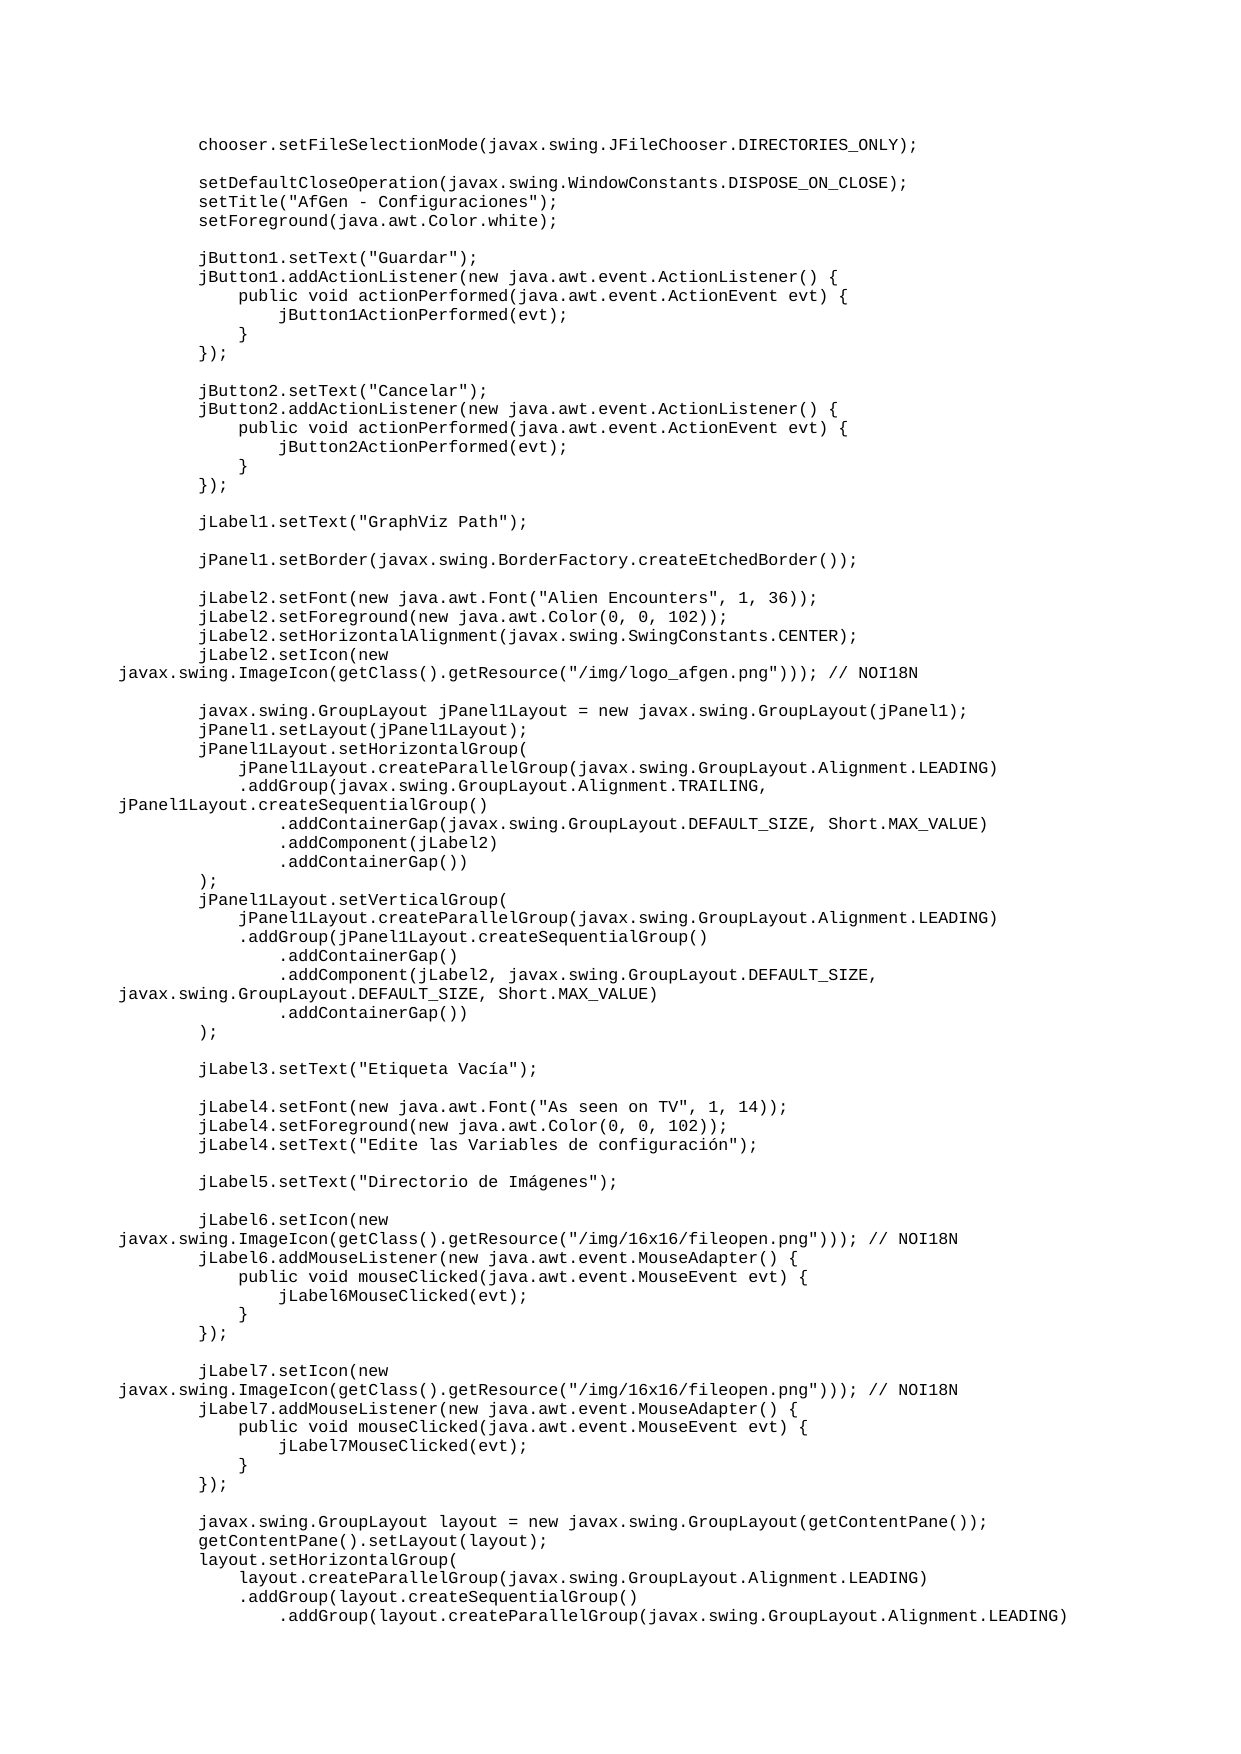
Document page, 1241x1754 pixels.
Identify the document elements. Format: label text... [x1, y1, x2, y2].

text chooser.setFileSelectionMode(javax.swing.JFileChooser.DIRECTORIES_ONLY); setDefaultCloseOperation(javax.swing.WindowConstants.DISPOSE_ON_CLOSE); setTitle("AfGen - Configuraciones"); setForeground(java.awt.Color.white); jButton1.setText("Guardar"); jButton1.addActionListener(new java.awt.event.ActionListener() { public void actionPerformed(java.awt.event.ActionEvent evt) { jButton1ActionPerformed(evt); } }); jButton2.setText("Cancelar"); jButton2.addActionListener(new java.awt.event.ActionListener() { public void actionPerformed(java.awt.event.ActionEvent evt) { jButton2ActionPerformed(evt); } }); jLabel1.setText("GraphViz Path"); jPanel1.setBorder(javax.swing.BorderFactory.createEtchedBorder()); jLabel2.setFont(new java.awt.Font("Alien Encounters", 1, 36)); jLabel2.setForeground(new java.awt.Color(0, 0, 102)); jLabel2.setHorizontalAlignment(javax.swing.SwingConstants.CENTER); jLabel2.setIcon(new javax.swing.ImageIcon(getClass().getResource("/img/logo_afgen.png"))); // NOI18N javax.swing.GroupLayout jPanel1Layout = new javax.swing.GroupLayout(jPanel1); jPanel1.setLayout(jPanel1Layout); jPanel1Layout.setHorizontalGroup( jPanel1Layout.createParallelGroup(javax.swing.GroupLayout.Alignment.LEADING) .addGroup(javax.swing.GroupLayout.Alignment.TRAILING, jPanel1Layout.createSequentialGroup() .addContainerGap(javax.swing.GroupLayout.DEFAULT_SIZE, Short.MAX_VALUE) .addComponent(jLabel2) .addContainerGap()) ); jPanel1Layout.setVerticalGroup( jPanel1Layout.createParallelGroup(javax.swing.GroupLayout.Alignment.LEADING) .addGroup(jPanel1Layout.createSequentialGroup() .addContainerGap() .addComponent(jLabel2, javax.swing.GroupLayout.DEFAULT_SIZE, javax.swing.GroupLayout.DEFAULT_SIZE, Short.MAX_VALUE) .addContainerGap()) ); jLabel3.setText("Etiqueta Vacía"); jLabel4.setFont(new java.awt.Font("As seen on TV", 1, 14)); jLabel4.setForeground(new java.awt.Color(0, 0, 102)); jLabel4.setText("Edite las Variables de configuración"); jLabel5.setText("Directorio de Imágenes"); jLabel6.setIcon(new javax.swing.ImageIcon(getClass().getResource("/img/16x16/fileopen.png"))); // NOI18N jLabel6.addMouseListener(new java.awt.event.MouseAdapter() { public void mouseClicked(java.awt.event.MouseEvent evt) { jLabel6MouseClicked(evt); } }); jLabel7.setIcon(new javax.swing.ImageIcon(getClass().getResource("/img/16x16/fileopen.png"))); // NOI18N jLabel7.addMouseListener(new java.awt.event.MouseAdapter() { public void mouseClicked(java.awt.event.MouseEvent evt) { jLabel7MouseClicked(evt); } }); javax.swing.GroupLayout layout = new javax.swing.GroupLayout(getContentPane()); getContentPane().setLayout(layout); layout.setHorizontalGroup( layout.createParallelGroup(javax.swing.GroupLayout.Alignment.LEADING) .addGroup(layout.createSequentialGroup() .addGroup(layout.createParallelGroup(javax.swing.GroupLayout.Alignment.LEADING) [118, 118, 1122, 1626]
